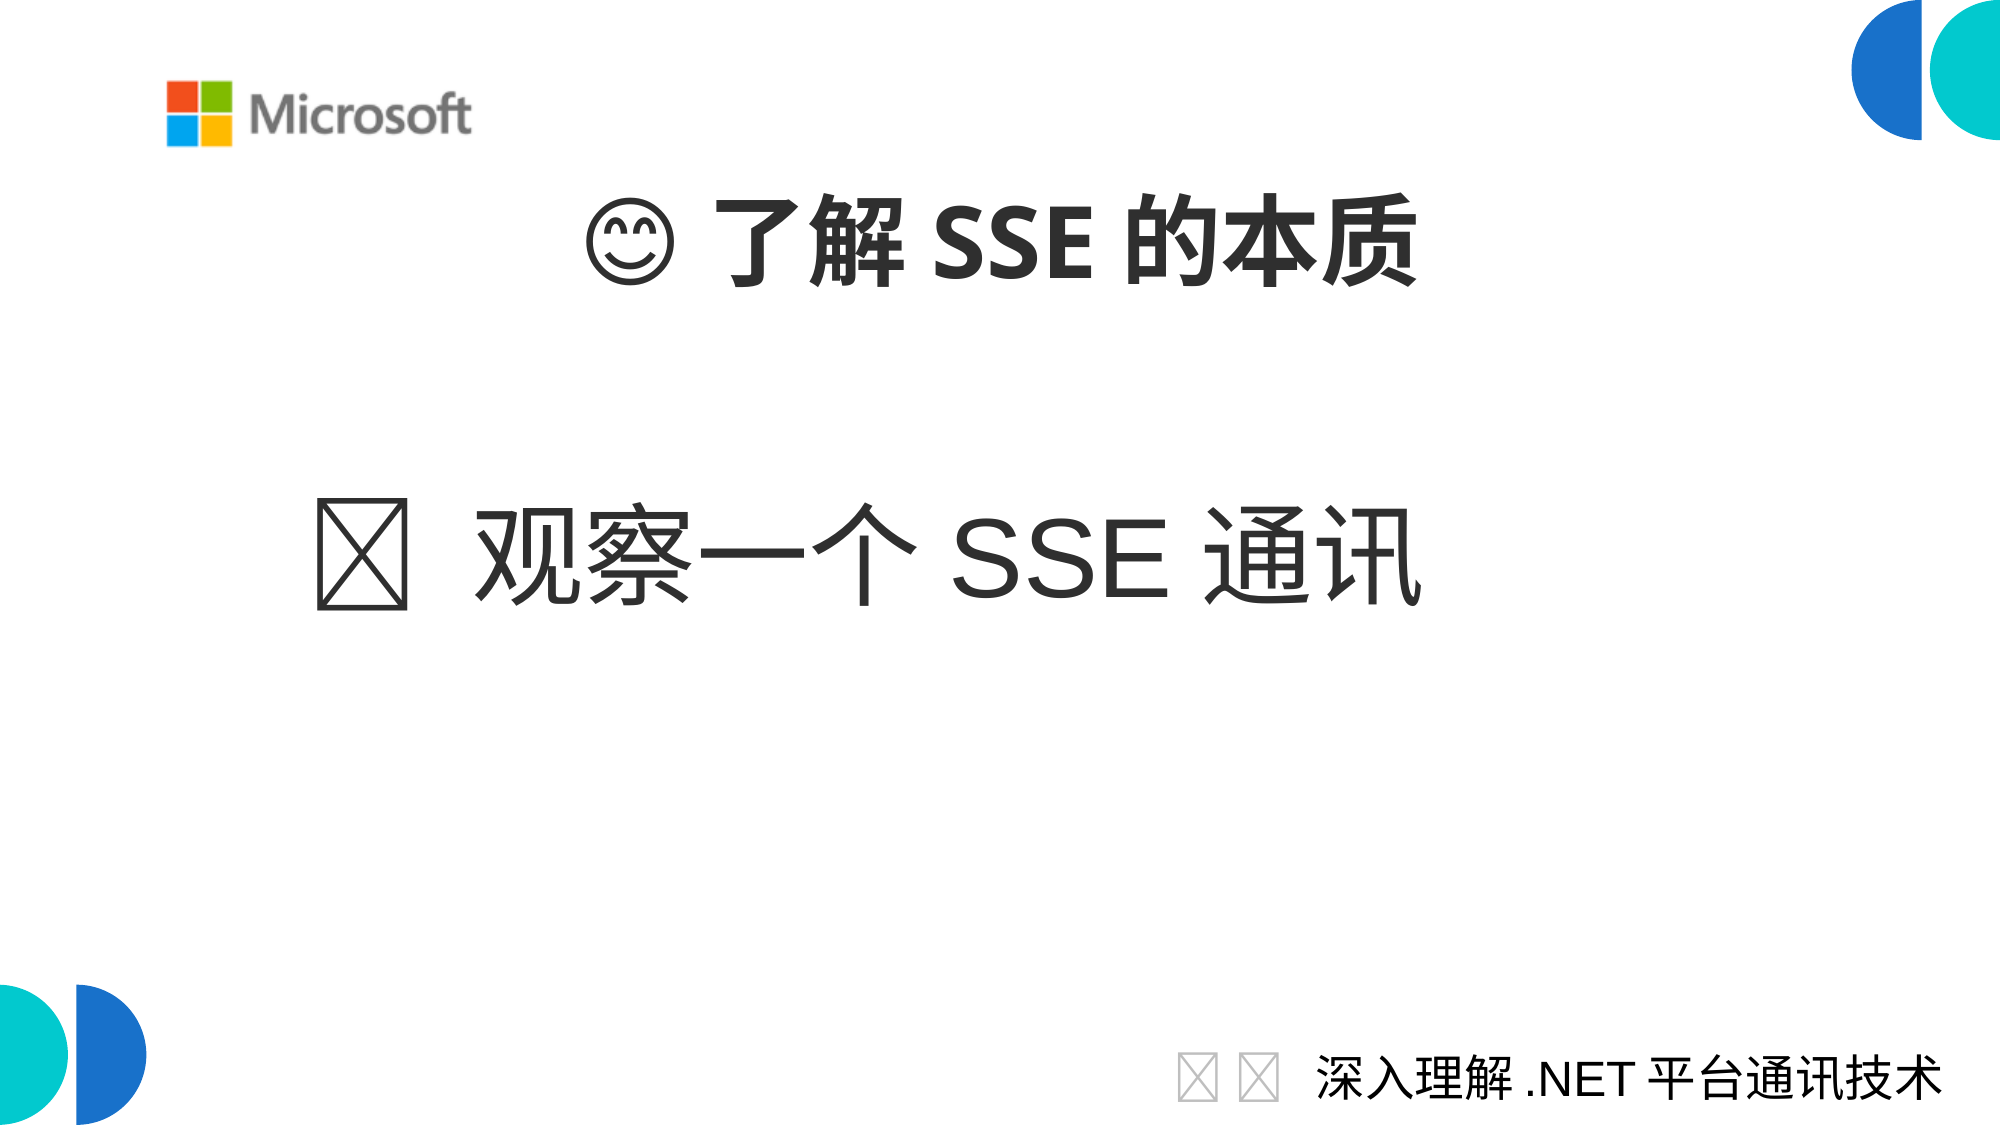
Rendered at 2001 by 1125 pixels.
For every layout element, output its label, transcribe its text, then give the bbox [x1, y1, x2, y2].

text_box 🚀 观察一个SSE通讯 [291, 477, 1874, 690]
text_box [1702, 6, 2001, 160]
title 😊了解SSE的本质 [138, 145, 1862, 332]
subtitle 🚀 🚀 深入理解.NET平台通讯技术 [1173, 1046, 1952, 1107]
picture [85, 41, 552, 189]
